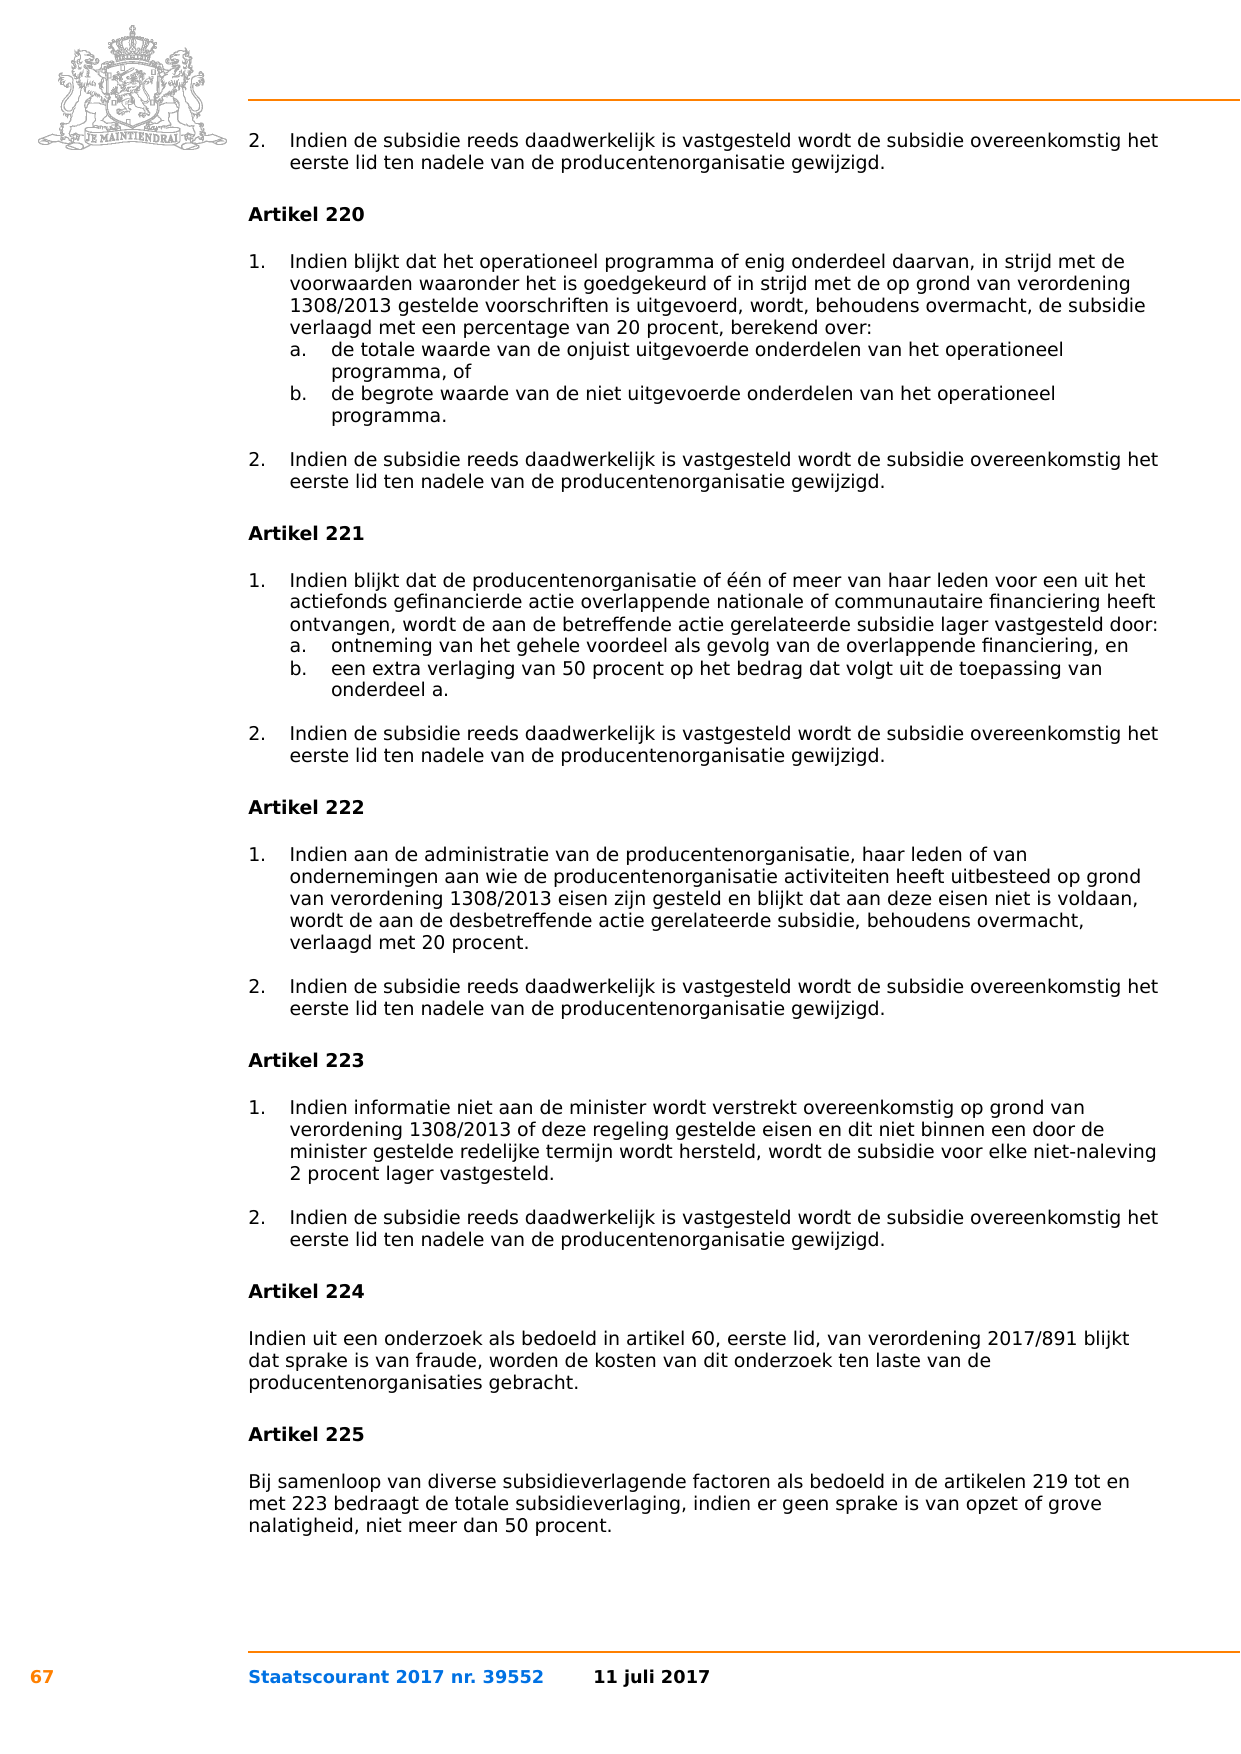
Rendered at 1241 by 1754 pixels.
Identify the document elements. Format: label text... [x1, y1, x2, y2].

text b. een extra verlaging van 50 procent op het bedrag dat volgt uit de toepassing van onderdeel a. [289, 657, 1163, 701]
text 2. Indien de subsidie reeds daadwerkelijk is vastgesteld wordt de subsidie overeenkomstig het eerste lid ten nadele van de producentenorganisatie gewijzigd. [248, 130, 1163, 174]
subtitle Artikel 223 [248, 1050, 1163, 1072]
text 1. Indien aan de administratie van de producentenorganisatie, haar leden of van ondernemingen aan wie de producentenorganisatie activiteiten heeft uitbesteed op grond van verordening 1308/2013 eisen zijn gesteld en blijkt dat aan deze eisen niet is voldaan, wordt de aan de desbetreffende actie gerelateerde subsidie, behoudens overmacht, verlaagd met 20 procent. [248, 844, 1163, 954]
subtitle Artikel 225 [248, 1423, 1163, 1446]
text 2. Indien de subsidie reeds daadwerkelijk is vastgesteld wordt de subsidie overeenkomstig het eerste lid ten nadele van de producentenorganisatie gewijzigd. [248, 976, 1163, 1020]
text Indien uit een onderzoek als bedoeld in artikel 60, eerste lid, van verordening 2017/891 blijkt dat sprake is van fraude, worden de kosten van dit onderzoek ten laste van de producentenorganisaties gebracht. [248, 1328, 1163, 1393]
text 2. Indien de subsidie reeds daadwerkelijk is vastgesteld wordt de subsidie overeenkomstig het eerste lid ten nadele van de producentenorganisatie gewijzigd. [248, 723, 1163, 767]
subtitle Artikel 222 [248, 797, 1163, 819]
text 1. Indien blijkt dat de producentenorganisatie of één of meer van haar leden voor een uit het actiefonds gefinancierde actie overlappende nationale of communautaire financiering heeft ontvangen, wordt de aan de betreffende actie gerelateerde subsidie lager vastgesteld door: [248, 569, 1163, 635]
text 2. Indien de subsidie reeds daadwerkelijk is vastgesteld wordt de subsidie overeenkomstig het eerste lid ten nadele van de producentenorganisatie gewijzigd. [248, 1207, 1163, 1251]
text a. de totale waarde van de onjuist uitgevoerde onderdelen van het operationeel programma, of [289, 339, 1163, 383]
text a. ontneming van het gehele voordeel als gevolg van de overlappende financiering, en [289, 635, 1163, 657]
text b. de begrote waarde van de niet uitgevoerde onderdelen van het operationeel programma. [289, 383, 1163, 427]
text 1. Indien blijkt dat het operationeel programma of enig onderdeel daarvan, in strijd met de voorwaarden waaronder het is goedgekeurd of in strijd met de op grond van verordening 1308/2013 gestelde voorschriften is uitgevoerd, wordt, behoudens overmacht, de subsidie verlaagd met een percentage van 20 procent, berekend over: [248, 251, 1163, 339]
subtitle Artikel 221 [248, 522, 1163, 544]
text Bij samenloop van diverse subsidieverlagende factoren als bedoeld in de artikelen 219 tot en met 223 bedraagt de totale subsidieverlaging, indien er geen sprake is van opzet of grove nalatigheid, niet meer dan 50 procent. [248, 1471, 1163, 1536]
text 1. Indien informatie niet aan de minister wordt verstrekt overeenkomstig op grond van verordening 1308/2013 of deze regeling gestelde eisen en dit niet binnen een door de minister gestelde redelijke termijn wordt hersteld, wordt de subsidie voor elke niet-naleving 2 procent lager vastgesteld. [248, 1097, 1163, 1185]
subtitle Artikel 224 [248, 1281, 1163, 1303]
subtitle Artikel 220 [248, 204, 1163, 226]
text 2. Indien de subsidie reeds daadwerkelijk is vastgesteld wordt de subsidie overeenkomstig het eerste lid ten nadele van de producentenorganisatie gewijzigd. [248, 448, 1163, 492]
picture [38, 25, 227, 150]
